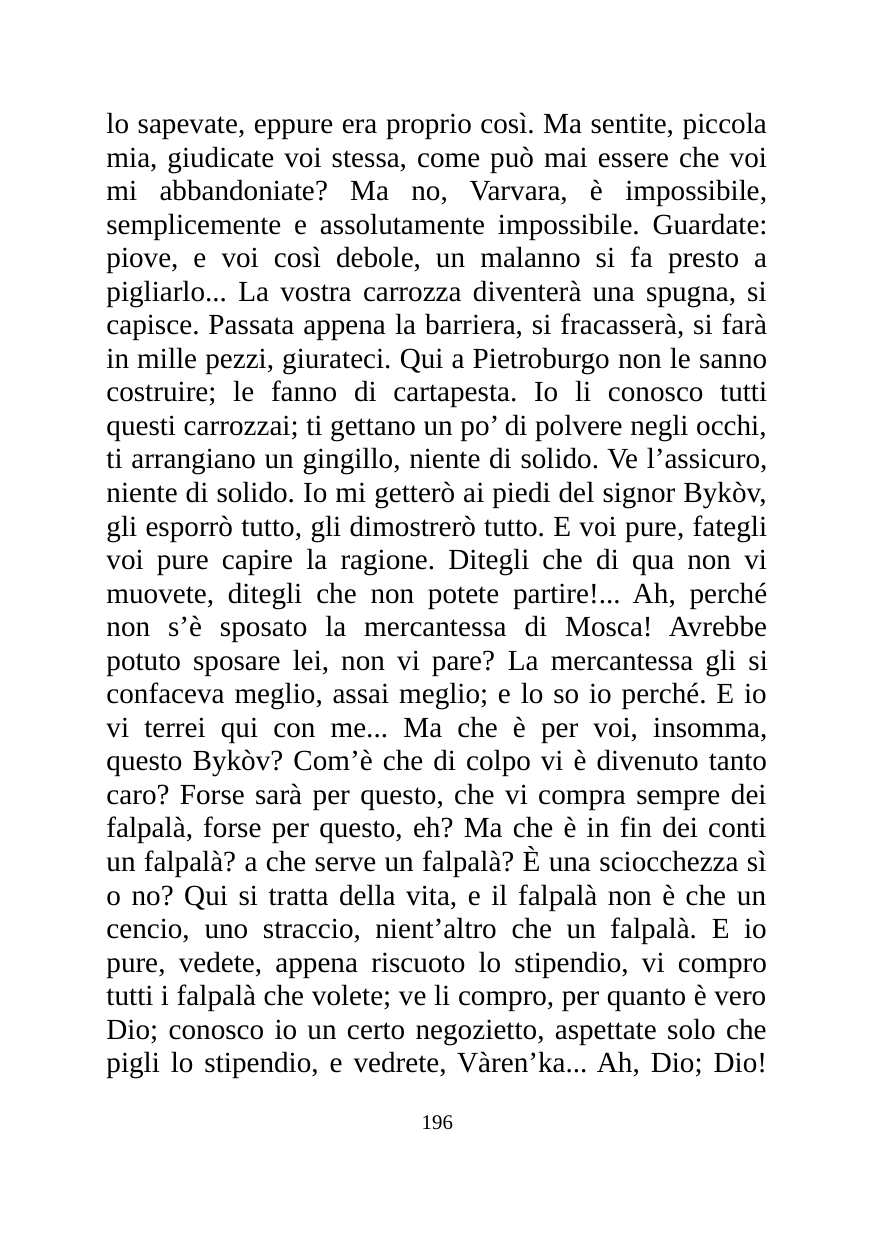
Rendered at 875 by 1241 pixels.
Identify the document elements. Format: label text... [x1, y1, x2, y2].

text lo sapevate, eppure era proprio così. Ma sentite, piccola mia, giudicate voi stessa, come può mai essere che voi mi abbandoniate? Ma no, Varvara, è impossibile, semplicemente e assolutamente impossibile. Guardate: piove, e voi così debole, un malanno si fa presto a pigliarlo... La vostra carrozza diventerà una spugna, si capisce. Passata appena la barriera, si fracasserà, si farà in mille pezzi, giurateci. Qui a Pietroburgo non le sanno costruire; le fanno di cartapesta. Io li conosco tutti questi carrozzai; ti gettano un po’ di polvere negli occhi, ti arrangiano un gingillo, niente di solido. Ve l’assicuro, niente di solido. Io mi getterò ai piedi del signor Bykòv, gli esporrò tutto, gli dimostrerò tutto. E voi pure, fategli voi pure capire la ragione. Ditegli che di qua non vi muovete, ditegli che non potete partire!... Ah, perché non s’è sposato la mercantessa di Mosca! Avrebbe potuto sposare lei, non vi pare? La mercantessa gli si confaceva meglio, assai meglio; e lo so io perché. E io vi terrei qui con me... Ma che è per voi, insomma, questo Bykòv? Com’è che di colpo vi è divenuto tanto caro? Forse sarà per questo, che vi compra sempre dei falpalà, forse per questo, eh? Ma che è in fin dei conti un falpalà? a che serve un falpalà? È una sciocchezza sì o no? Qui si tratta della vita, e il falpalà non è che un cencio, uno straccio, nient’altro che un falpalà. E io pure, vedete, appena riscuoto lo stipendio, vi compro tutti i falpalà che volete; ve li compro, per quanto è vero Dio; conosco io un certo negozietto, aspettate solo che pigli lo stipendio, e vedrete, Vàren’ka... Ah, Dio; Dio! [106, 106, 768, 1079]
